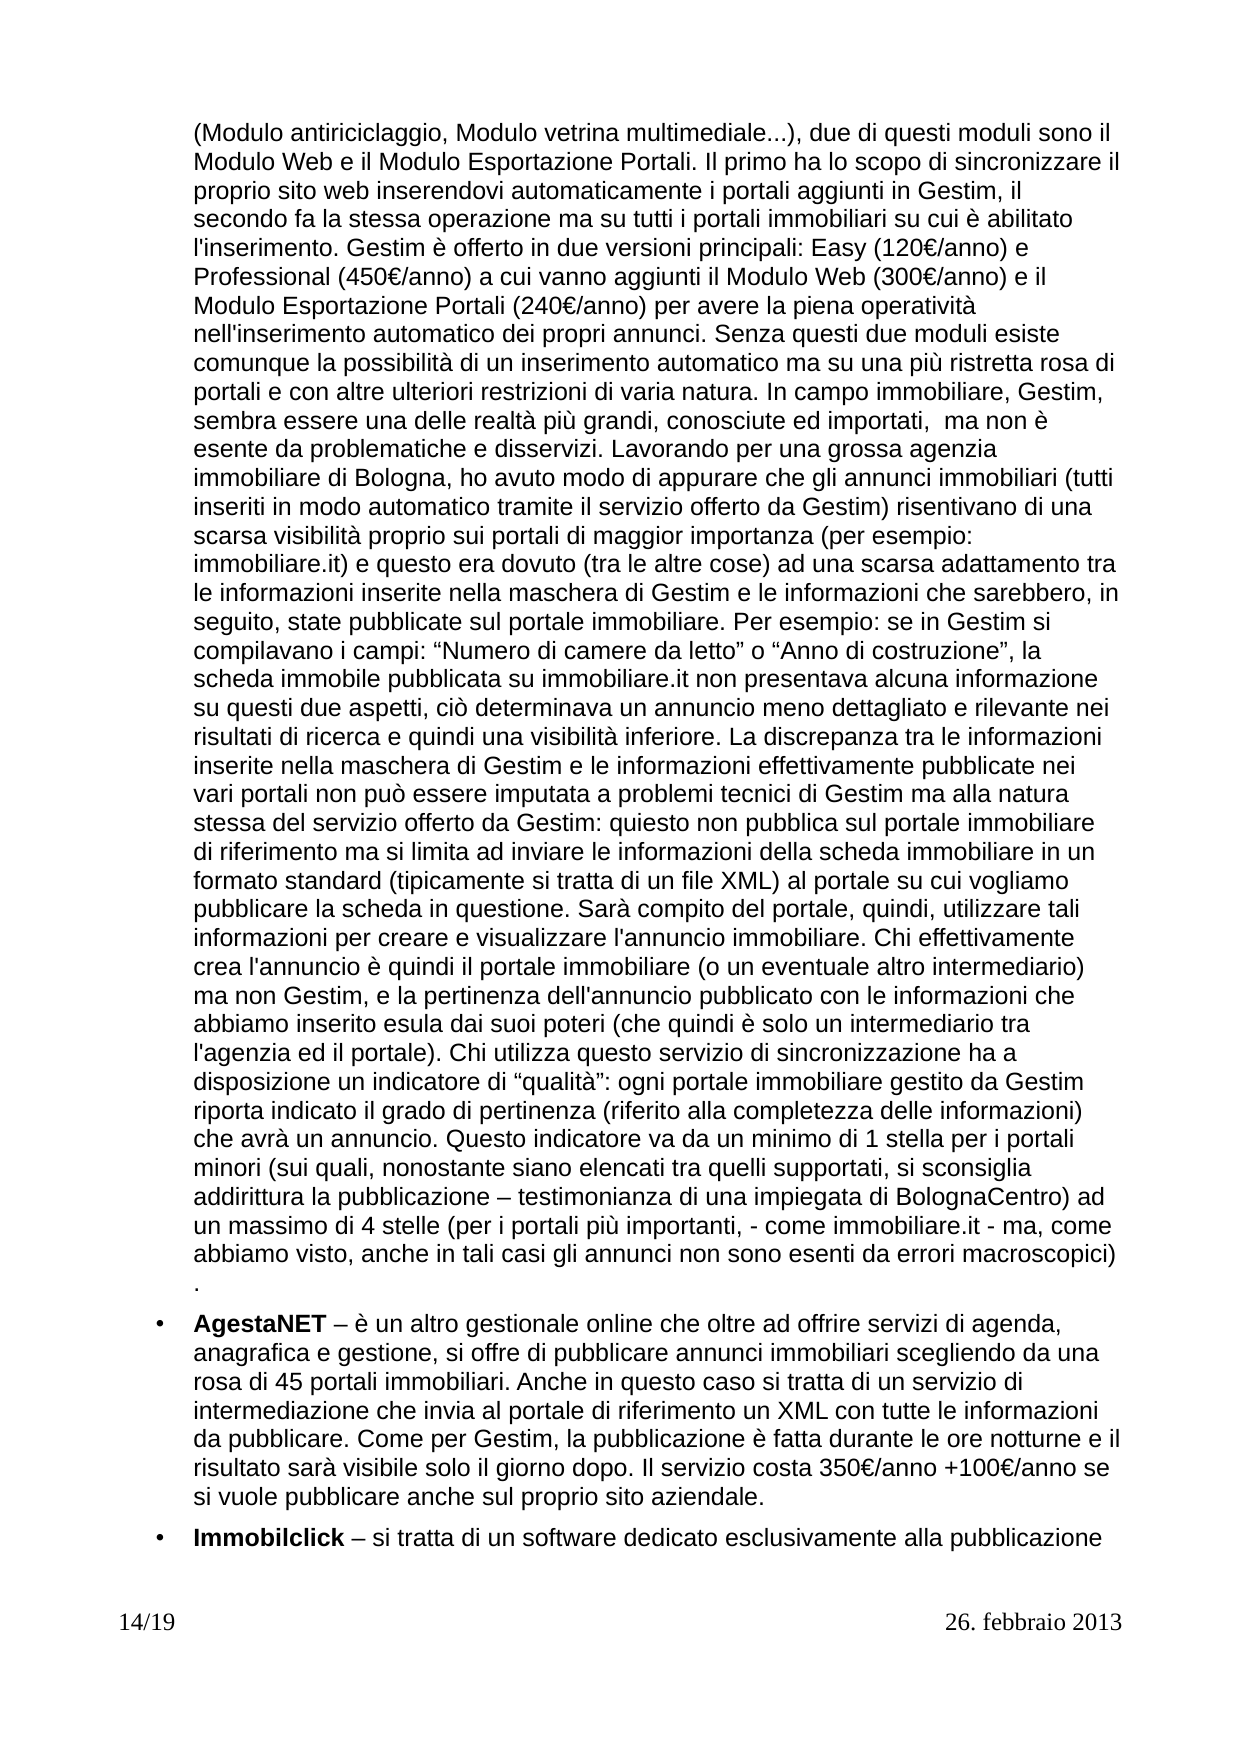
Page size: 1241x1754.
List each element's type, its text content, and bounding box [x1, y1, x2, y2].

list AgestaNET – è un altro gestionale online che oltre ad offrire servizi di agenda, anagrafica e gestione, si offre di pubblicare annunci immobiliari scegliendo da una rosa di 45 portali immobiliari. Anche in questo caso si tratta di un servizio di intermediazione che invia al portale di riferimento un XML con tutte le informazioni da pubblicare. Come per Gestim, la pubblicazione è fatta durante le ore notturne e il risultato sarà visibile solo il giorno dopo. Il servizio costa 350€/anno +100€/anno se si vuole pubblicare anche sul proprio sito aziendale. [156, 1309, 1122, 1511]
list (Modulo antiriciclaggio, Modulo vetrina multimediale...), due di questi moduli sono il Modulo Web e il Modulo Esportazione Portali. Il primo ha lo scopo di sincronizzare il proprio sito web inserendovi automaticamente i portali aggiunti in Gestim, il secondo fa la stessa operazione ma su tutti i portali immobiliari su cui è abilitato l'inserimento. Gestim è offerto in due versioni principali: Easy (120€/anno) e Professional (450€/anno) a cui vanno aggiunti il Modulo Web (300€/anno) e il Modulo Esportazione Portali (240€/anno) per avere la piena operatività nell'inserimento automatico dei propri annunci. Senza questi due moduli esiste comunque la possibilità di un inserimento automatico ma su una più ristretta rosa di portali e con altre ulteriori restrizioni di varia natura. In campo immobiliare, Gestim, sembra essere una delle realtà più grandi, conosciute ed importati, ma non è esente da problematiche e disservizi. Lavorando per una grossa agenzia immobiliare di Bologna, ho avuto modo di appurare che gli annunci immobiliari (tutti inseriti in modo automatico tramite il servizio offerto da Gestim) risentivano di una scarsa visibilità proprio sui portali di maggior importanza (per esempio: immobiliare.it) e questo era dovuto (tra le altre cose) ad una scarsa adattamento tra le informazioni inserite nella maschera di Gestim e le informazioni che sarebbero, in seguito, state pubblicate sul portale immobiliare. Per esempio: se in Gestim si compilavano i campi: “Numero di camere da letto” o “Anno di costruzione”, la scheda immobile pubblicata su immobiliare.it non presentava alcuna informazione su questi due aspetti, ciò determinava un annuncio meno dettagliato e rilevante nei risultati di ricerca e quindi una visibilità inferiore. La discrepanza tra le informazioni inserite nella maschera di Gestim e le informazioni effettivamente pubblicate nei vari portali non può essere imputata a problemi tecnici di Gestim ma alla natura stessa del servizio offerto da Gestim: quiesto non pubblica sul portale immobiliare di riferimento ma si limita ad inviare le informazioni della scheda immobiliare in un formato standard (tipicamente si tratta di un file XML) al portale su cui vogliamo pubblicare la scheda in questione. Sarà compito del portale, quindi, utilizzare tali informazioni per creare e visualizzare l'annuncio immobiliare. Chi effettivamente crea l'annuncio è quindi il portale immobiliare (o un eventuale altro intermediario) ma non Gestim, e la pertinenza dell'annuncio pubblicato con le informazioni che abbiamo inserito esula dai suoi poteri (che quindi è solo un intermediario tra l'agenzia ed il portale). Chi utilizza questo servizio di sincronizzazione ha a disposizione un indicatore di “qualità”: ogni portale immobiliare gestito da Gestim riporta indicato il grado di pertinenza (riferito alla completezza delle informazioni) che avrà un annuncio. Questo indicatore va da un minimo di 1 stella per i portali minori (sui quali, nonostante siano elencati tra quelli supportati, si sconsiglia addirittura la pubblicazione – testimonianza di una impiegata di BolognaCentro) ad un massimo di 4 stelle (per i portali più importanti, - come immobiliare.it - ma, come abbiamo visto, anche in tali casi gli annunci non sono esenti da errori macroscopici) . [156, 118, 1122, 1297]
list Immobilclick – si tratta di un software dedicato esclusivamente alla pubblicazione [156, 1523, 1122, 1552]
